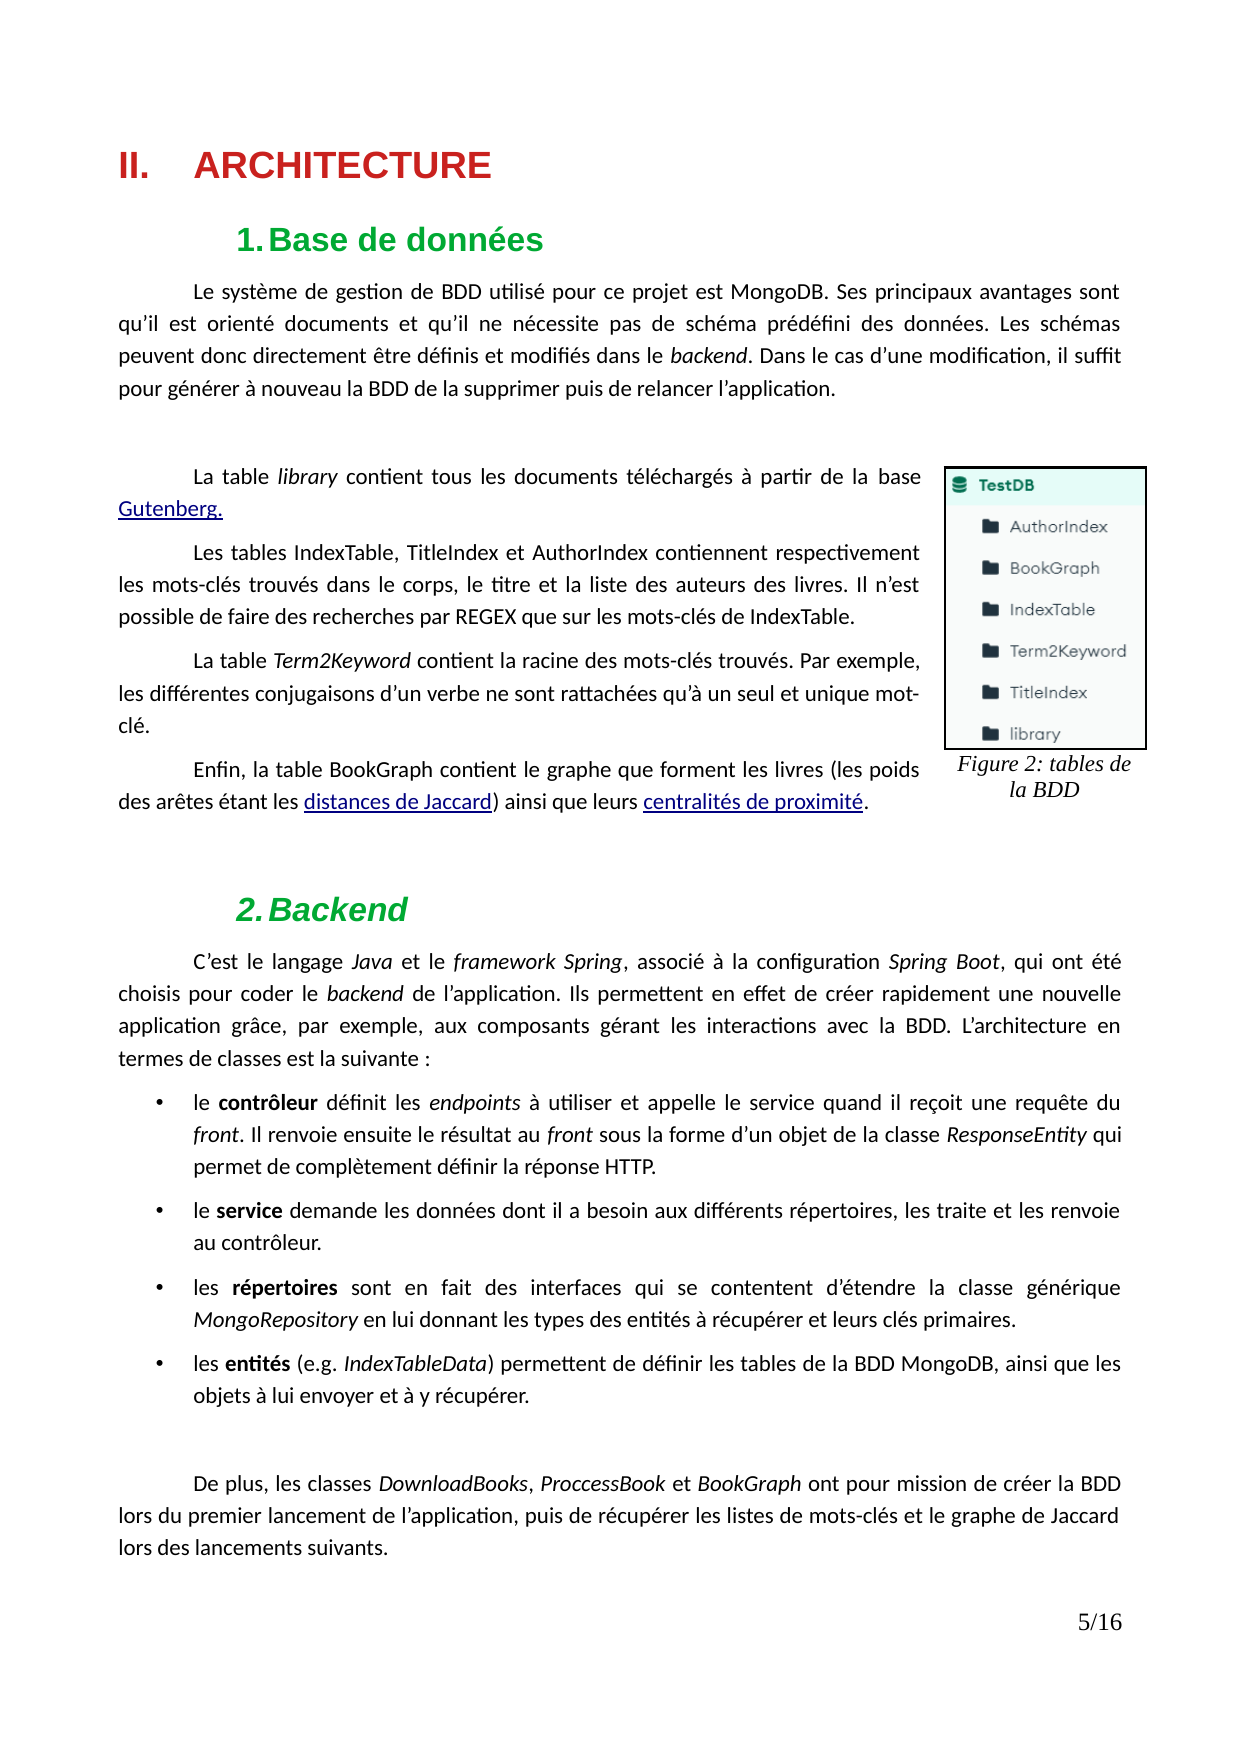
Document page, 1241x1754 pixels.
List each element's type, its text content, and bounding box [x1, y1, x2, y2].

picture [946, 469, 1145, 748]
list les entités (e.g. IndexTableData) permettent de définir les tables de la BDD MongoDB, ainsi que les objets à lui envoyer et à y récupérer. [156, 1349, 1122, 1409]
list le contrôleur définit les endpoints à utiliser et appelle le service quand il reçoit une requête du front. Il renvoie ensuite le résultat au front sous la forme d’un objet de la classe ResponseEntity qui permet de complètement définir la réponse HTTP. [156, 1088, 1122, 1180]
text Figure 2: tables de la BDD [943, 748, 1147, 802]
text La table Term2Keyword contient la racine des mots-clés trouvés. Par exemple, les différentes conjugaisons d’un verbe ne sont rattachées qu’à un seul et unique mot-clé. [118, 647, 921, 739]
text De plus, les classes DownloadBooks, ProccessBook et BookGraph ont pour mission de créer la BDD lors du premier lancement de l’application, puis de récupérer les listes de mots-clés et le graphe de Jaccard lors des lancements suivants. [118, 1469, 1122, 1562]
text La table library contient tous les documents téléchargés à partir de la base Gutenberg. [118, 462, 921, 522]
list les répertoires sont en fait des interfaces qui se contentent d’étendre la classe générique MongoRepository en lui donnant les types des entités à récupérer et leurs clés primaires. [156, 1273, 1122, 1333]
text [943, 454, 1147, 466]
text Enfin, la table BookGraph contient le graphe que forment les livres (les poids des arêtes étant les distances de Jaccard) ainsi que leurs centralités de proximité. [118, 755, 921, 815]
subtitle Base de données [236, 220, 1122, 259]
list le service demande les données dont il a besoin aux différents répertoires, les traite et les renvoie au contrôleur. [156, 1196, 1122, 1257]
subtitle ARCHITECTURE [118, 143, 1122, 187]
text Le système de gestion de BDD utilisé pour ce projet est MongoDB. Ses principaux avantages sont qu’il est orienté documents et qu’il ne nécessite pas de schéma prédéfini des données. Les schémas peuvent donc directement être définis et modifiés dans le backend. Dans le cas d’une modification, il suffit pour générer à nouveau la BDD de la supprimer puis de relancer l’application. [118, 277, 1122, 402]
subtitle Backend [236, 890, 1122, 929]
text C’est le langage Java et le framework Spring, associé à la configuration Spring Boot, qui ont été choisis pour coder le backend de l’application. Ils permettent en effet de créer rapidement une nouvelle application grâce, par exemple, aux composants gérant les interactions avec la BDD. L’architecture en termes de classes est la suivante : [118, 947, 1122, 1072]
text Les tables IndexTable, TitleIndex et AuthorIndex contiennent respectivement les mots-clés trouvés dans le corps, le titre et la liste des auteurs des livres. Il n’est possible de faire des recherches par REGEX que sur les mots-clés de IndexTable. [118, 538, 921, 631]
